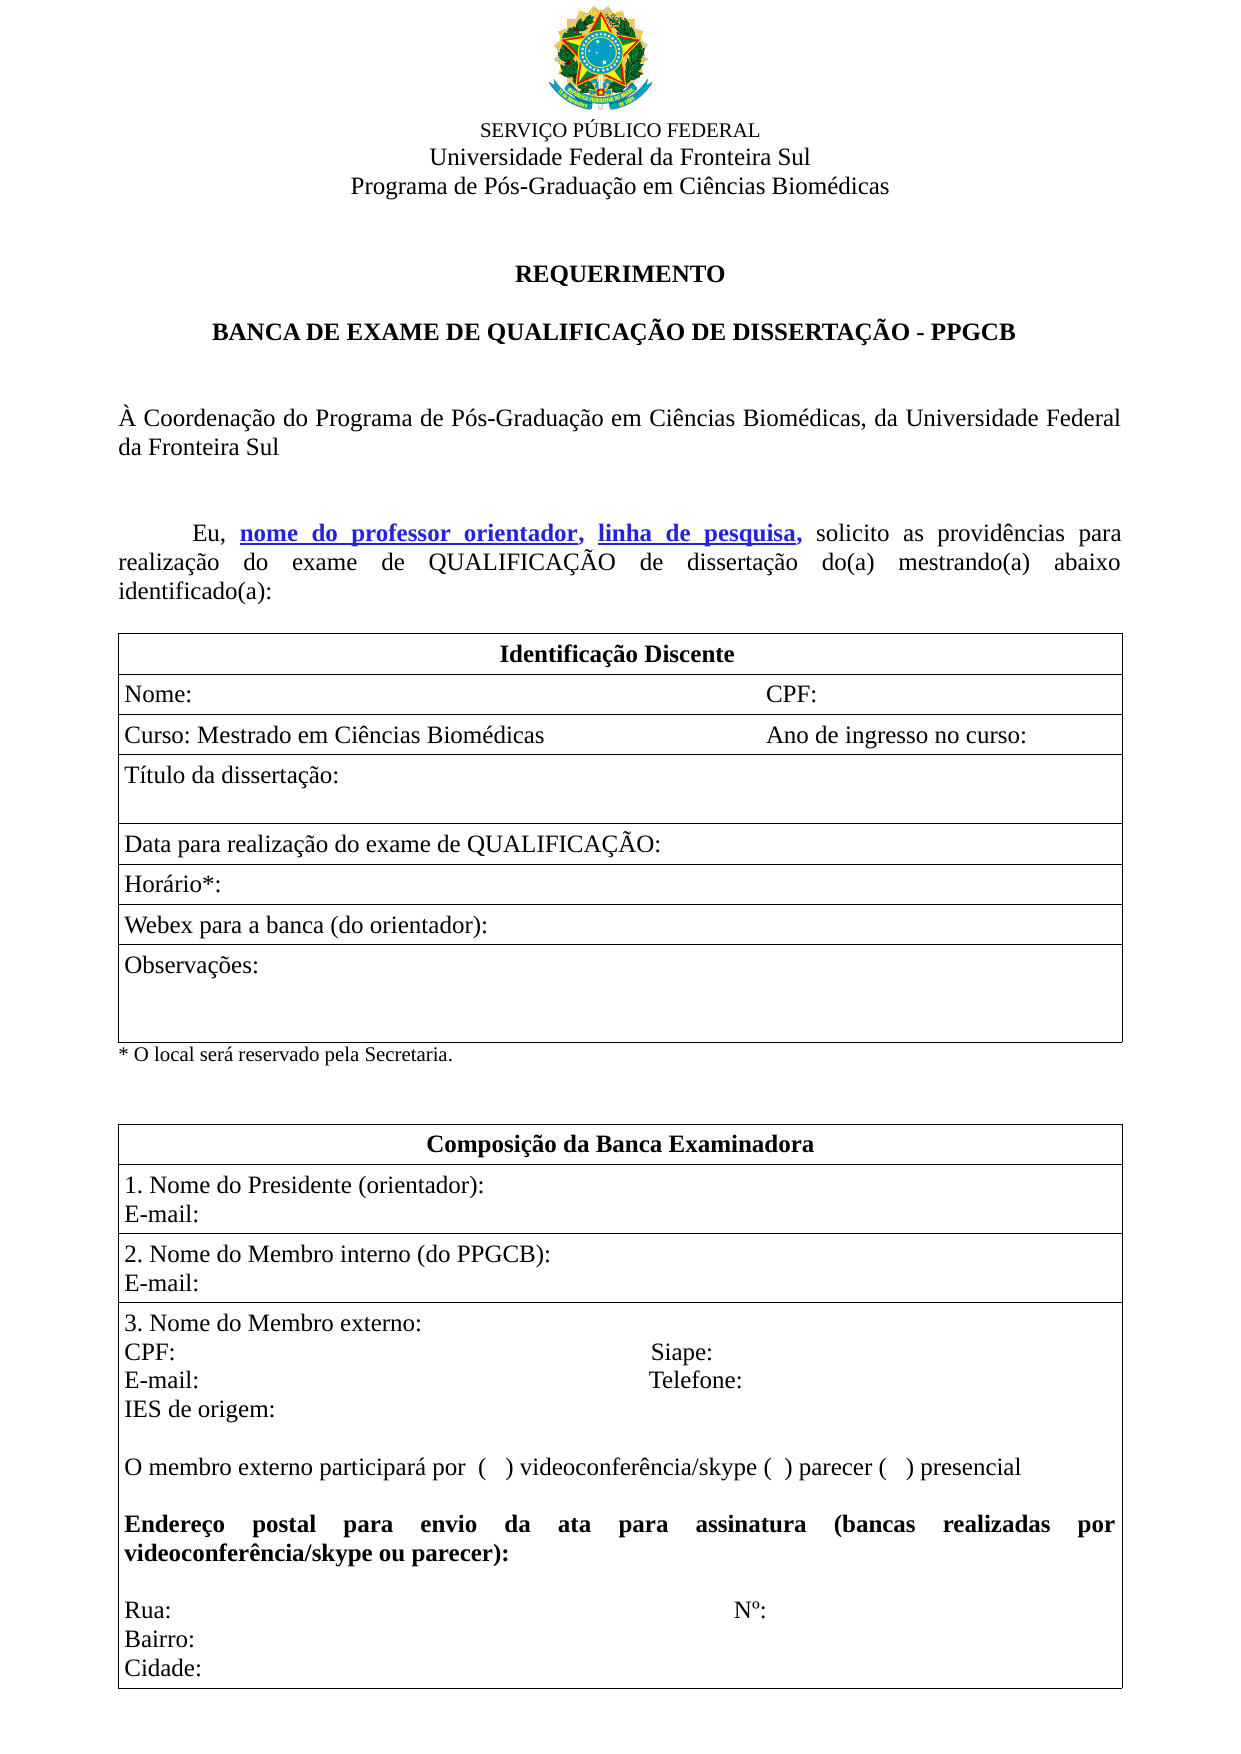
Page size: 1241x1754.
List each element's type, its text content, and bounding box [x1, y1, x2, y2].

table_header Composição da Banca Examinadora [119, 1125, 1122, 1164]
text REQUERIMENTO [118, 259, 1122, 288]
table_cell Nome: [119, 675, 760, 714]
table_header Identificação Discente [119, 634, 1122, 674]
table_cell Data para realização do exame de QUALIFICAÇÃO: [119, 824, 1122, 864]
text BANCA DE EXAME DE QUALIFICAÇÃO DE DISSERTAÇÃO - PPGCB [118, 317, 1122, 346]
table_cell Ano de ingresso no curso: [760, 715, 1122, 754]
picture [622, 89, 635, 102]
table_cell Título da dissertação: [119, 755, 1122, 823]
table_cell 3. Nome do Membro externo: CPF: Siape: E-mail: Telefone: IES de origem: O membro externo participará por ( ) videoconferência/skype ( ) parecer ( ) presencial Endereço postal para envio da ata para assinatura (bancas realizadas por videoconferência/skype ou parecer): Rua: Nº: Bairro: Cidade: [119, 1303, 1122, 1687]
table_cell Curso: Mestrado em Ciências Biomédicas [119, 715, 760, 754]
table_cell Horário*: [119, 865, 1122, 904]
picture [616, 85, 653, 110]
table_cell CPF: [760, 675, 1122, 714]
table_cell Webex para a banca (do orientador): [119, 905, 1122, 944]
text * O local será reservado pela Secretaria. [118, 1043, 1122, 1066]
picture [548, 6, 653, 110]
text À Coordenação do Programa de Pós-Graduação em Ciências Biomédicas, da Universidade Federal da Fronteira Sul [118, 403, 1122, 461]
table_cell 1. Nome do Presidente (orientador): E-mail: [119, 1165, 1122, 1233]
table_cell 2. Nome do Membro interno (do PPGCB): E-mail: [119, 1234, 1122, 1302]
table_cell Observações: [119, 945, 1122, 1042]
text Eu, nome do professor orientador, linha de pesquisa, solicito as providências para realização do exame de QUALIFICAÇÃO de dissertação do(a) mestrando(a) abaixo identificado(a): [118, 518, 1122, 604]
